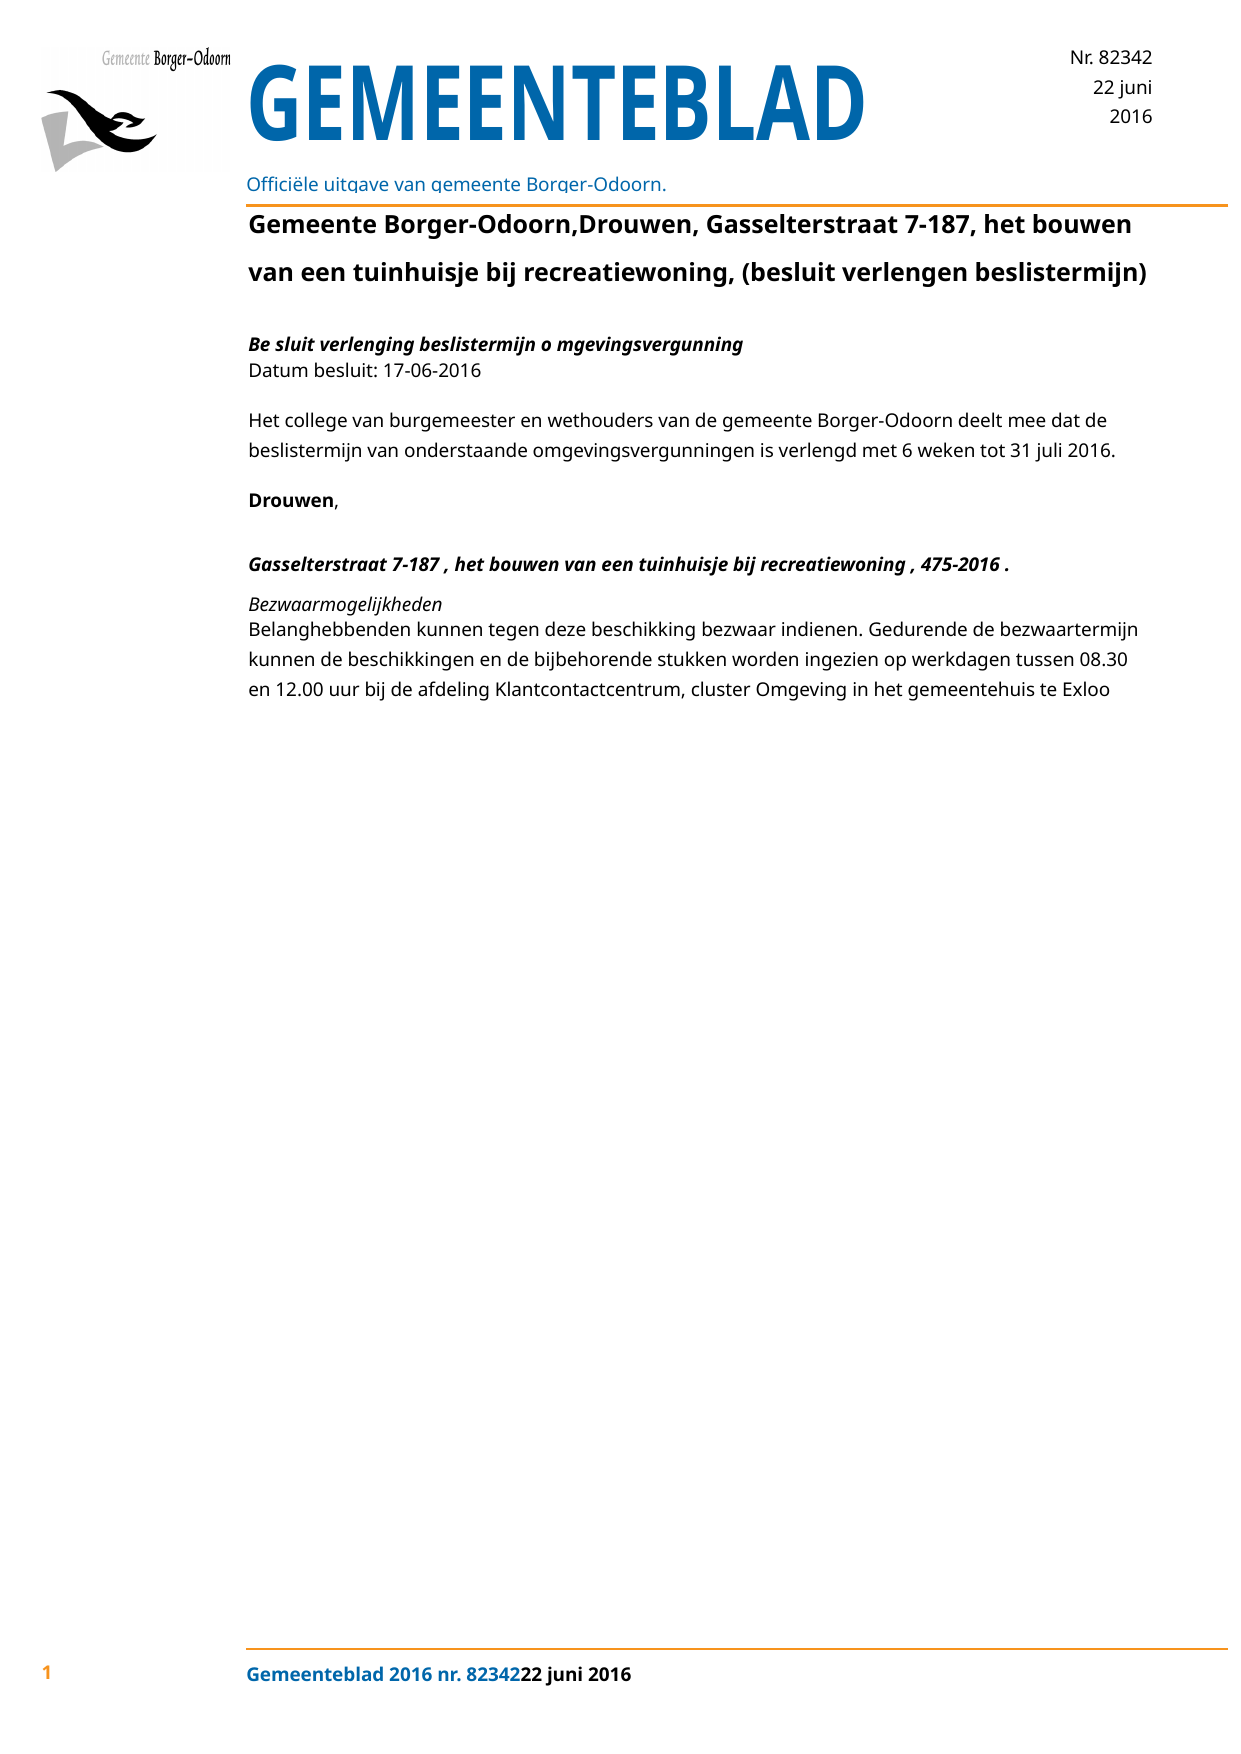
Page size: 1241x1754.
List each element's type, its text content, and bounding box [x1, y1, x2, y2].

text Be sluit verlenging beslistermijn o mgevingsvergunning [248, 331, 1152, 357]
text Bezwaarmogelijkheden [248, 591, 1152, 617]
text Gemeente Borger-Odoorn,Drouwen, Gasselterstraat 7-187, het bouwen van een tuinhuisje bij recreatiewoning, (besluit verlengen beslistermijn) [248, 207, 1152, 288]
text Drouwen, [248, 488, 1152, 513]
text Datum besluit: 17-06-2016 [248, 357, 1152, 383]
text Het college van burgemeester en wethouders van de gemeente Borger-Odoorn deelt mee dat de beslistermijn van onderstaande omgevingsvergunningen is verlengd met 6 weken tot 31 juli 2016. [248, 408, 1152, 463]
picture [41, 47, 231, 172]
text Gasselterstraat 7-187 , het bouwen van een tuinhuisje bij recreatiewoning , 475-2016 . [248, 552, 1152, 577]
text Belanghebbenden kunnen tegen deze beschikking bezwaar indienen. Gedurende de bezwaartermijn kunnen de beschikkingen en de bijbehorende stukken worden ingezien op werkdagen tussen 08.30 en 12.00 uur bij de afdeling Klantcontactcentrum, cluster Omgeving in het gemeentehuis te Exloo [248, 617, 1152, 701]
